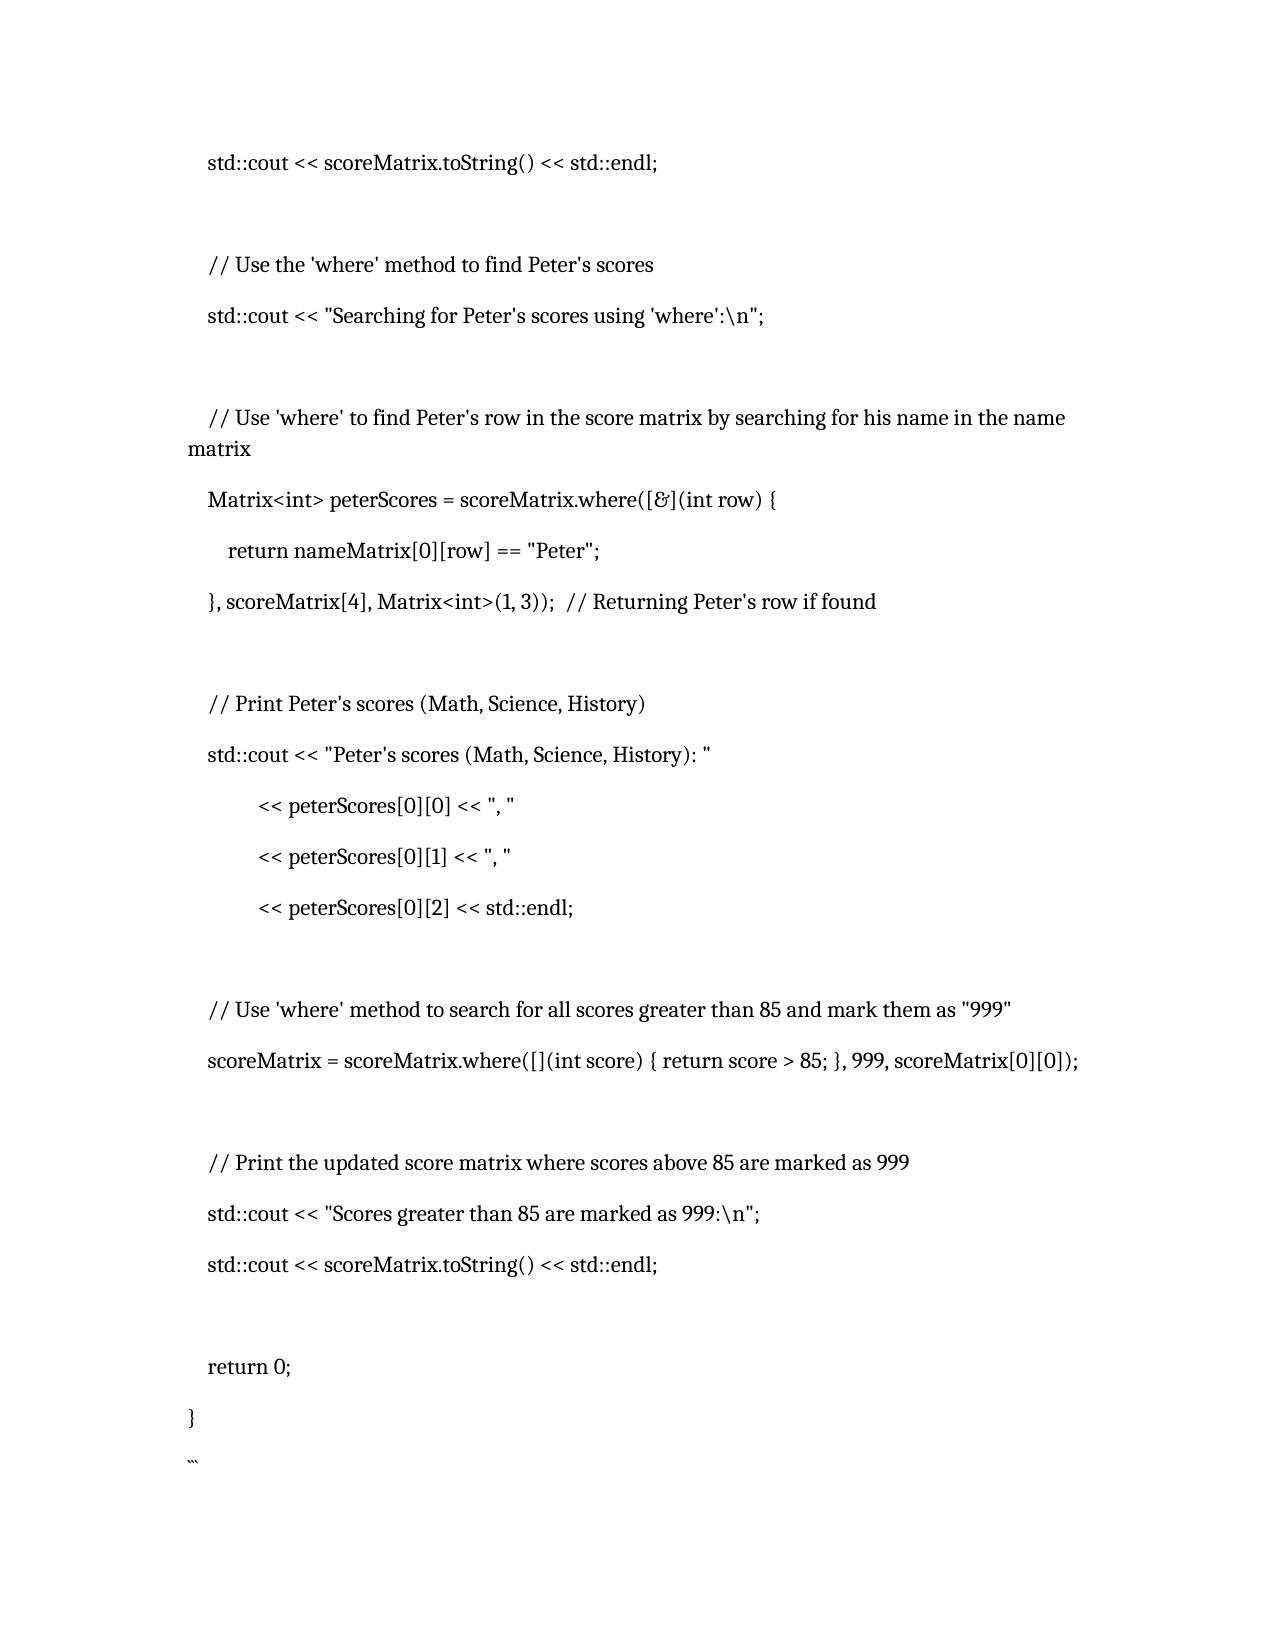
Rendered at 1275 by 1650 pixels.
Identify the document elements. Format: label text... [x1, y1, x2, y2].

text } [187, 1405, 1087, 1432]
text scoreMatrix = scoreMatrix.where([](int score) { return score > 85; }, 999, scoreMatrix[0][0]); [187, 1048, 1087, 1074]
text Matrix<int> peterScores = scoreMatrix.where([&](int row) { [187, 486, 1087, 513]
text return 0; [187, 1354, 1087, 1381]
text // Print the updated score matrix where scores above 85 are marked as 999 [187, 1150, 1087, 1176]
text }, scoreMatrix[4], Matrix<int>(1, 3)); // Returning Peter's row if found [187, 588, 1087, 615]
text std::cout << "Scores greater than 85 are marked as 999:\n"; [187, 1201, 1087, 1227]
text // Use 'where' method to search for all scores greater than 85 and mark them as "999" [187, 997, 1087, 1023]
text std::cout << scoreMatrix.toString() << std::endl; [187, 150, 1087, 176]
text ``` [187, 1456, 1087, 1483]
text return nameMatrix[0][row] == "Peter"; [187, 537, 1087, 564]
text << peterScores[0][0] << ", " [187, 793, 1087, 819]
text << peterScores[0][2] << std::endl; [187, 895, 1087, 921]
text << peterScores[0][1] << ", " [187, 844, 1087, 870]
text // Use 'where' to find Peter's row in the score matrix by searching for his name in the name matrix [187, 405, 1087, 462]
text std::cout << "Peter's scores (Math, Science, History): " [187, 742, 1087, 768]
text // Print Peter's scores (Math, Science, History) [187, 691, 1087, 717]
text std::cout << scoreMatrix.toString() << std::endl; [187, 1252, 1087, 1278]
text std::cout << "Searching for Peter's scores using 'where':\n"; [187, 303, 1087, 329]
text // Use the 'where' method to find Peter's scores [187, 252, 1087, 278]
